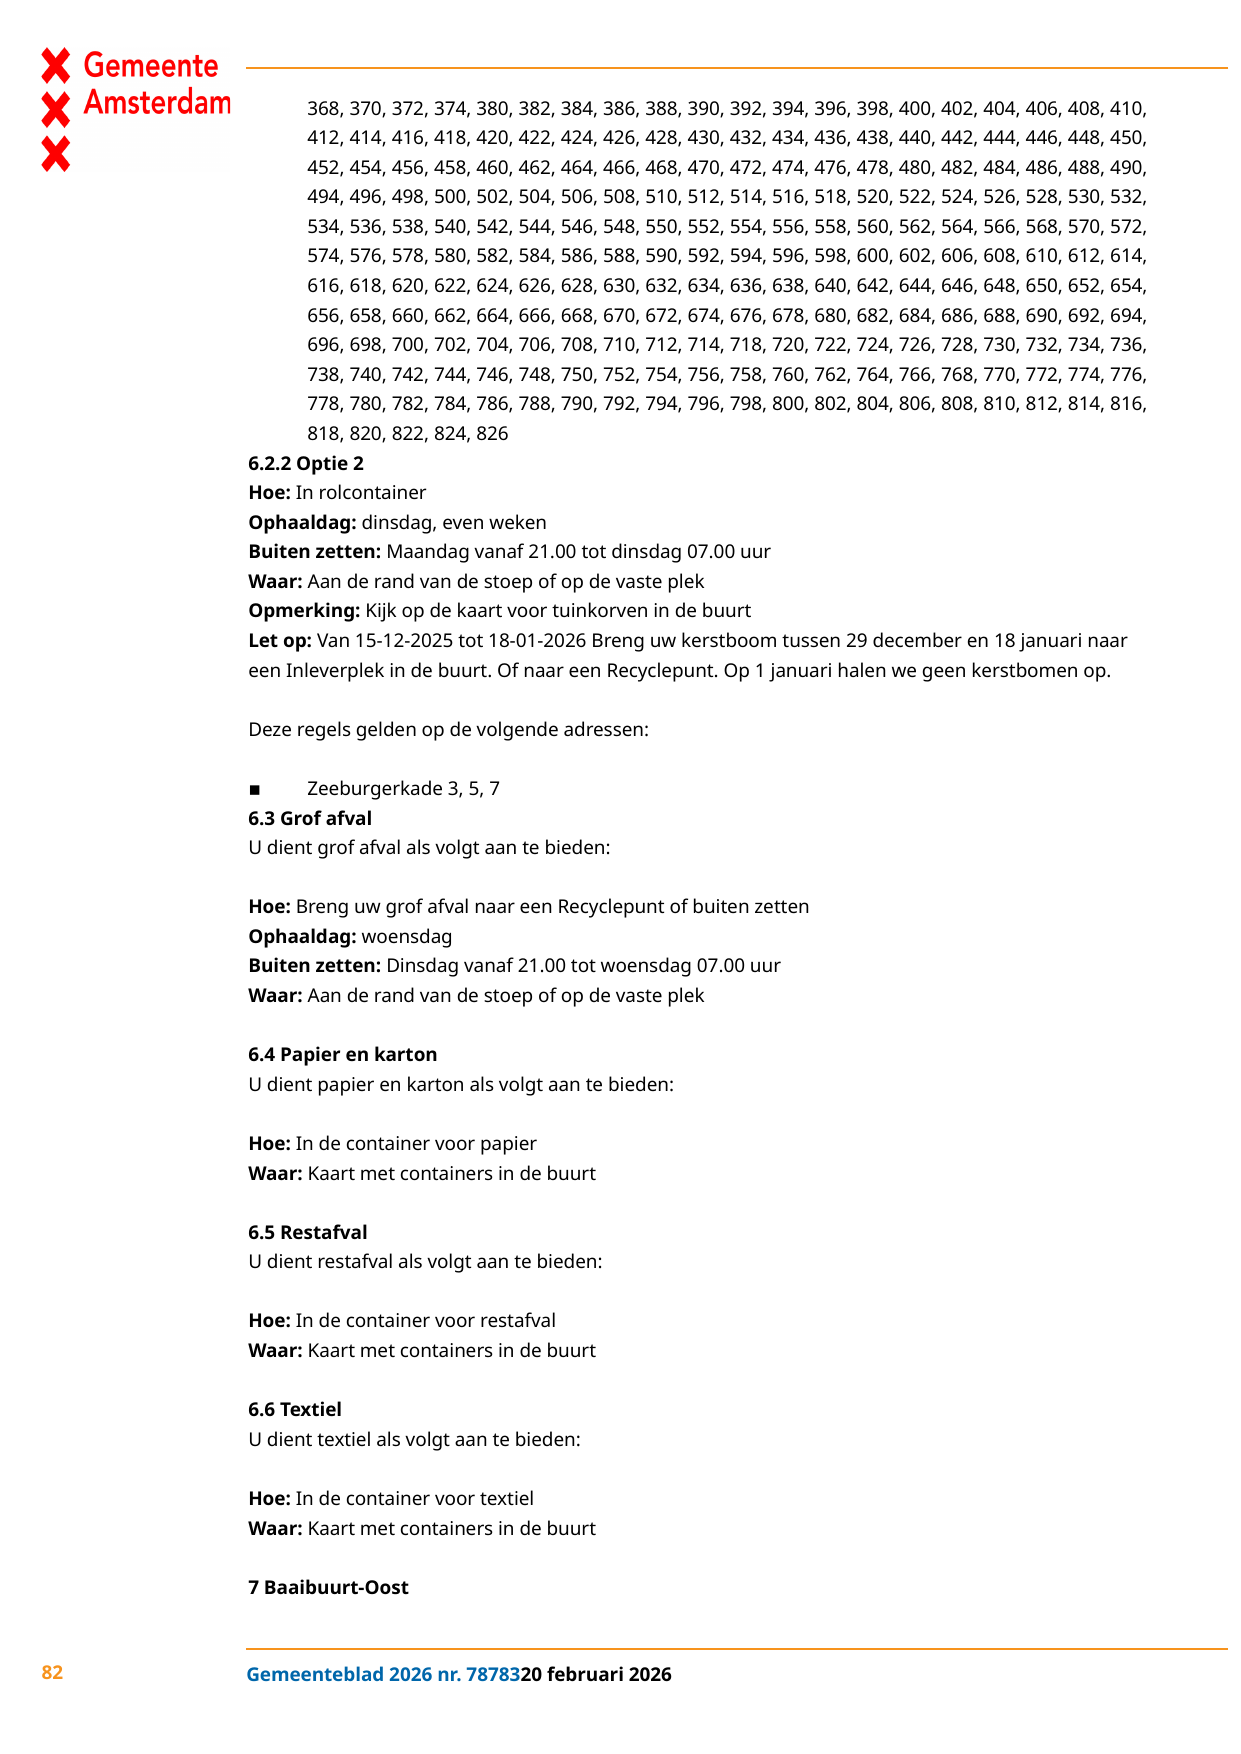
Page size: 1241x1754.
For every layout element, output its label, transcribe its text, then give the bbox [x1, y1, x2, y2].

text Buiten zetten: Dinsdag vanaf 21.00 tot woensdag 07.00 uur [248, 953, 1152, 978]
text Deze regels gelden op de volgende adressen: [248, 716, 1152, 742]
text Waar: Aan de rand van de stoep of op de vaste plek [248, 568, 1152, 594]
picture [41, 47, 231, 172]
list 368, 370, 372, 374, 380, 382, 384, 386, 388, 390, 392, 394, 396, 398, 400, 402, 404, 406, 408, 410, 412, 414, 416, 418, 420, 422, 424, 426, 428, 430, 432, 434, 436, 438, 440, 442, 444, 446, 448, 450, 452, 454, 456, 458, 460, 462, 464, 466, 468, 470, 472, 474, 476, 478, 480, 482, 484, 486, 488, 490, 494, 496, 498, 500, 502, 504, 506, 508, 510, 512, 514, 516, 518, 520, 522, 524, 526, 528, 530, 532, 534, 536, 538, 540, 542, 544, 546, 548, 550, 552, 554, 556, 558, 560, 562, 564, 566, 568, 570, 572, 574, 576, 578, 580, 582, 584, 586, 588, 590, 592, 594, 596, 598, 600, 602, 606, 608, 610, 612, 614, 616, 618, 620, 622, 624, 626, 628, 630, 632, 634, 636, 638, 640, 642, 644, 646, 648, 650, 652, 654, 656, 658, 660, 662, 664, 666, 668, 670, 672, 674, 676, 678, 680, 682, 684, 686, 688, 690, 692, 694, 696, 698, 700, 702, 704, 706, 708, 710, 712, 714, 718, 720, 722, 724, 726, 728, 730, 732, 734, 736, 738, 740, 742, 744, 746, 748, 750, 752, 754, 756, 758, 760, 762, 764, 766, 768, 770, 772, 774, 776, 778, 780, 782, 784, 786, 788, 790, 792, 794, 796, 798, 800, 802, 804, 806, 808, 810, 812, 814, 816, 818, 820, 822, 824, 826 [248, 95, 1152, 446]
text Let op: Van 15-12-2025 tot 18-01-2026 Breng uw kerstboom tussen 29 december en 18 januari naar een Inleverplek in de buurt. Of naar een Recyclepunt. Op 1 januari halen we geen kerstbomen op. [248, 627, 1152, 683]
text Hoe: In de container voor textiel [248, 1485, 1152, 1511]
text Opmerking: Kijk op de kaart voor tuinkorven in de buurt [248, 598, 1152, 623]
text Buiten zetten: Maandag vanaf 21.00 tot dinsdag 07.00 uur [248, 538, 1152, 564]
text 6.4 Papier en karton [248, 1041, 1152, 1067]
text 6.5 Restafval [248, 1219, 1152, 1245]
text 6.3 Grof afval [248, 805, 1152, 831]
text U dient restafval als volgt aan te bieden: [248, 1248, 1152, 1274]
text U dient textiel als volgt aan te bieden: [248, 1426, 1152, 1452]
text Hoe: In de container voor restafval [248, 1308, 1152, 1333]
text Hoe: Breng uw grof afval naar een Recyclepunt of buiten zetten [248, 893, 1152, 919]
text Waar: Kaart met containers in de buurt [248, 1160, 1152, 1186]
text 7 Baaibuurt-Oost [248, 1574, 1152, 1600]
text Ophaaldag: dinsdag, even weken [248, 509, 1152, 535]
text 6.6 Textiel [248, 1396, 1152, 1422]
text Hoe: In rolcontainer [248, 479, 1152, 505]
text Waar: Kaart met containers in de buurt [248, 1337, 1152, 1363]
text Waar: Kaart met containers in de buurt [248, 1515, 1152, 1541]
text U dient papier en karton als volgt aan te bieden: [248, 1071, 1152, 1097]
text Hoe: In de container voor papier [248, 1130, 1152, 1156]
list Zeeburgerkade 3, 5, 7 [248, 775, 1152, 801]
text Waar: Aan de rand van de stoep of op de vaste plek [248, 982, 1152, 1008]
text Ophaaldag: woensdag [248, 923, 1152, 949]
text 6.2.2 Optie 2 [248, 450, 1152, 476]
text U dient grof afval als volgt aan te bieden: [248, 834, 1152, 860]
